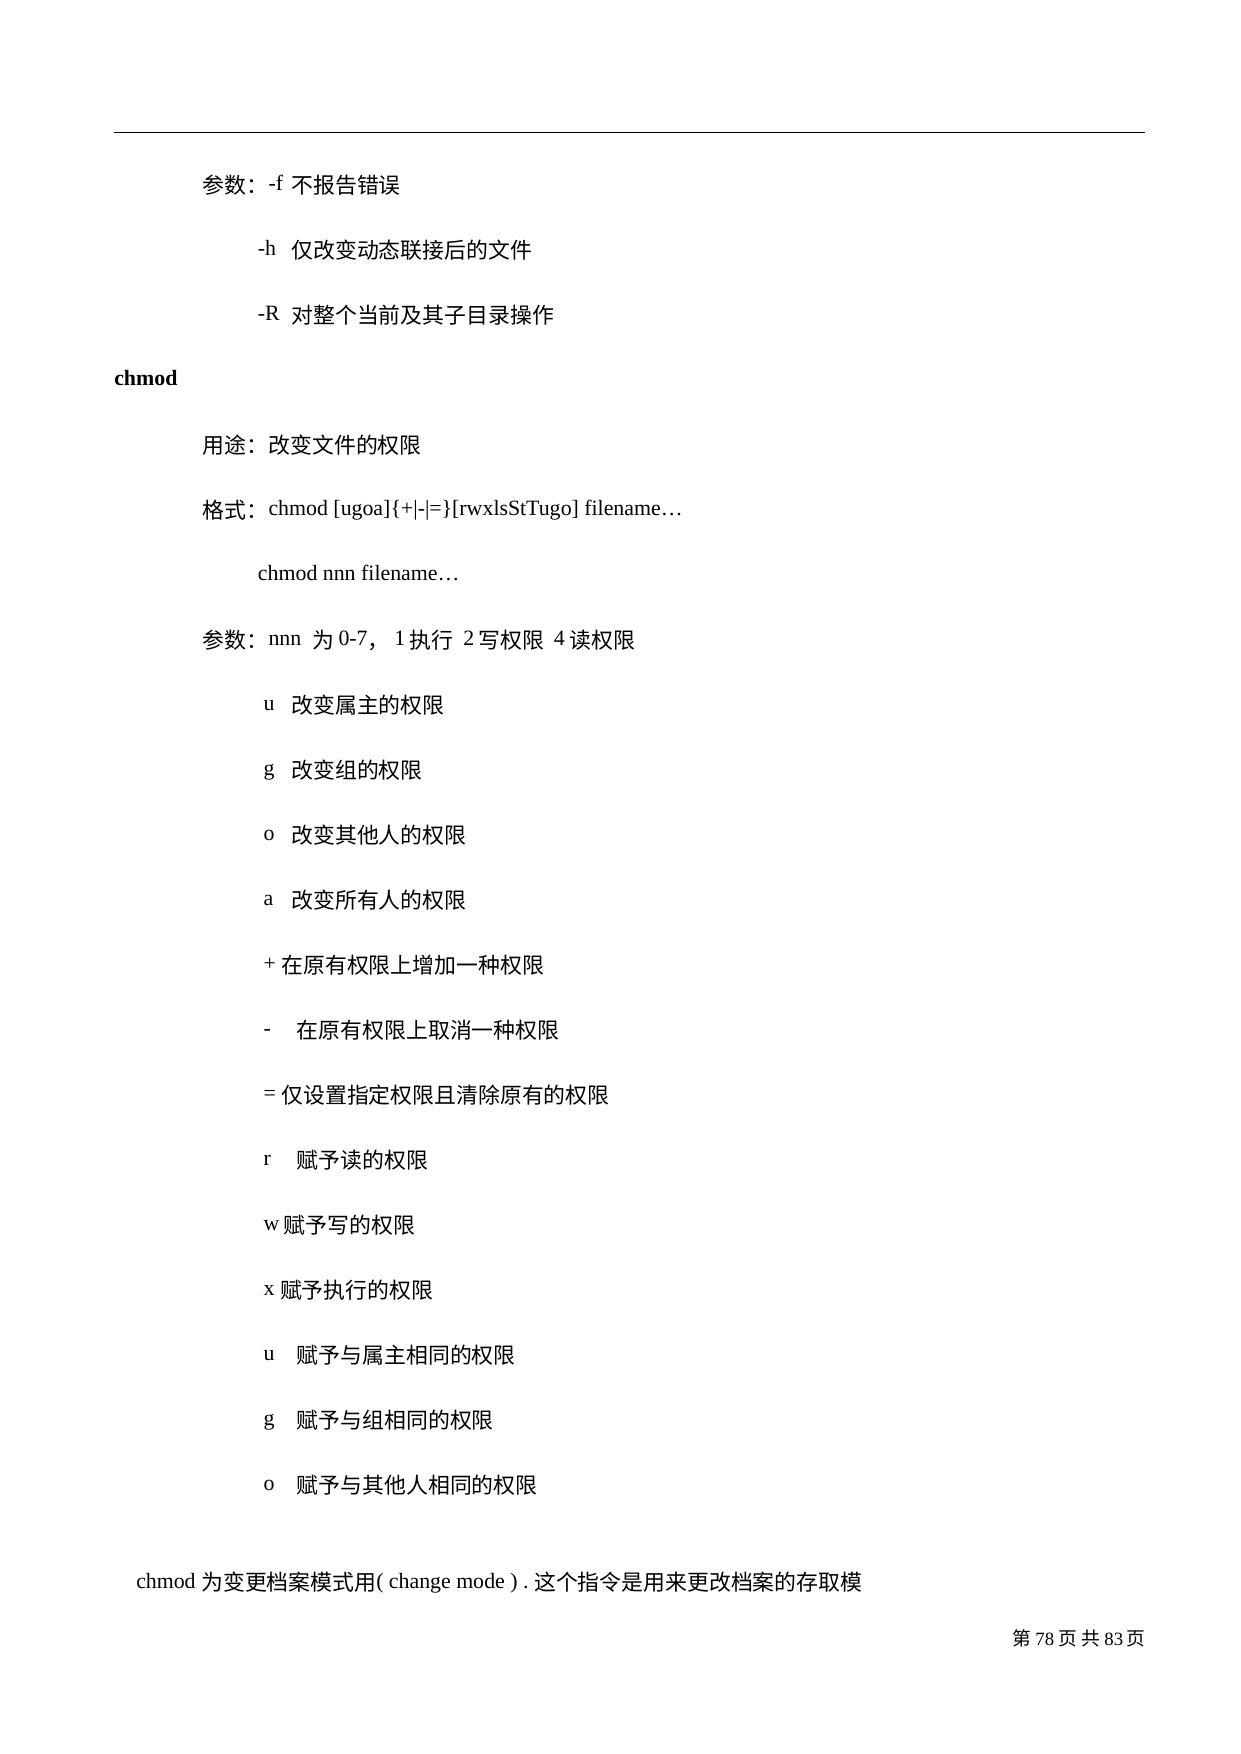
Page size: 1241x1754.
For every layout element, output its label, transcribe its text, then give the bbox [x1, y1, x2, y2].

text chmod nnn filename… [114, 552, 1145, 584]
text a 改变所有人的权限 [114, 877, 1145, 909]
text o 赋予与其他人相同的权限 [114, 1462, 1145, 1494]
text chmod [114, 357, 1145, 389]
text = 仅设置指定权限且清除原有的权限 [114, 1072, 1145, 1104]
text chmod 为变更档案模式用( change mode ) . 这个指令是用来更改档案的存取模 [114, 1559, 1145, 1592]
text 用途：改变文件的权限 [114, 422, 1145, 454]
text + 在原有权限上增加一种权限 [114, 942, 1145, 974]
text -h 仅改变动态联接后的文件 [114, 227, 1145, 259]
text g 改变组的权限 [114, 747, 1145, 779]
text o 改变其他人的权限 [114, 812, 1145, 844]
text -R 对整个当前及其子目录操作 [114, 292, 1145, 324]
text x 赋予执行的权限 [114, 1267, 1145, 1299]
text u 改变属主的权限 [114, 682, 1145, 714]
text - 在原有权限上取消一种权限 [114, 1007, 1145, 1039]
text 参数：nnn 为0-7， 1执行 2写权限 4读权限 [114, 617, 1145, 649]
text r 赋予读的权限 [114, 1137, 1145, 1169]
text w赋予写的权限 [114, 1202, 1145, 1234]
text 参数：-f 不报告错误 [114, 162, 1145, 194]
text u 赋予与属主相同的权限 [114, 1332, 1145, 1364]
text g 赋予与组相同的权限 [114, 1397, 1145, 1429]
text 格式：chmod [ugoa]{+|-|=}[rwxlsStTugo] filename… [114, 487, 1145, 519]
